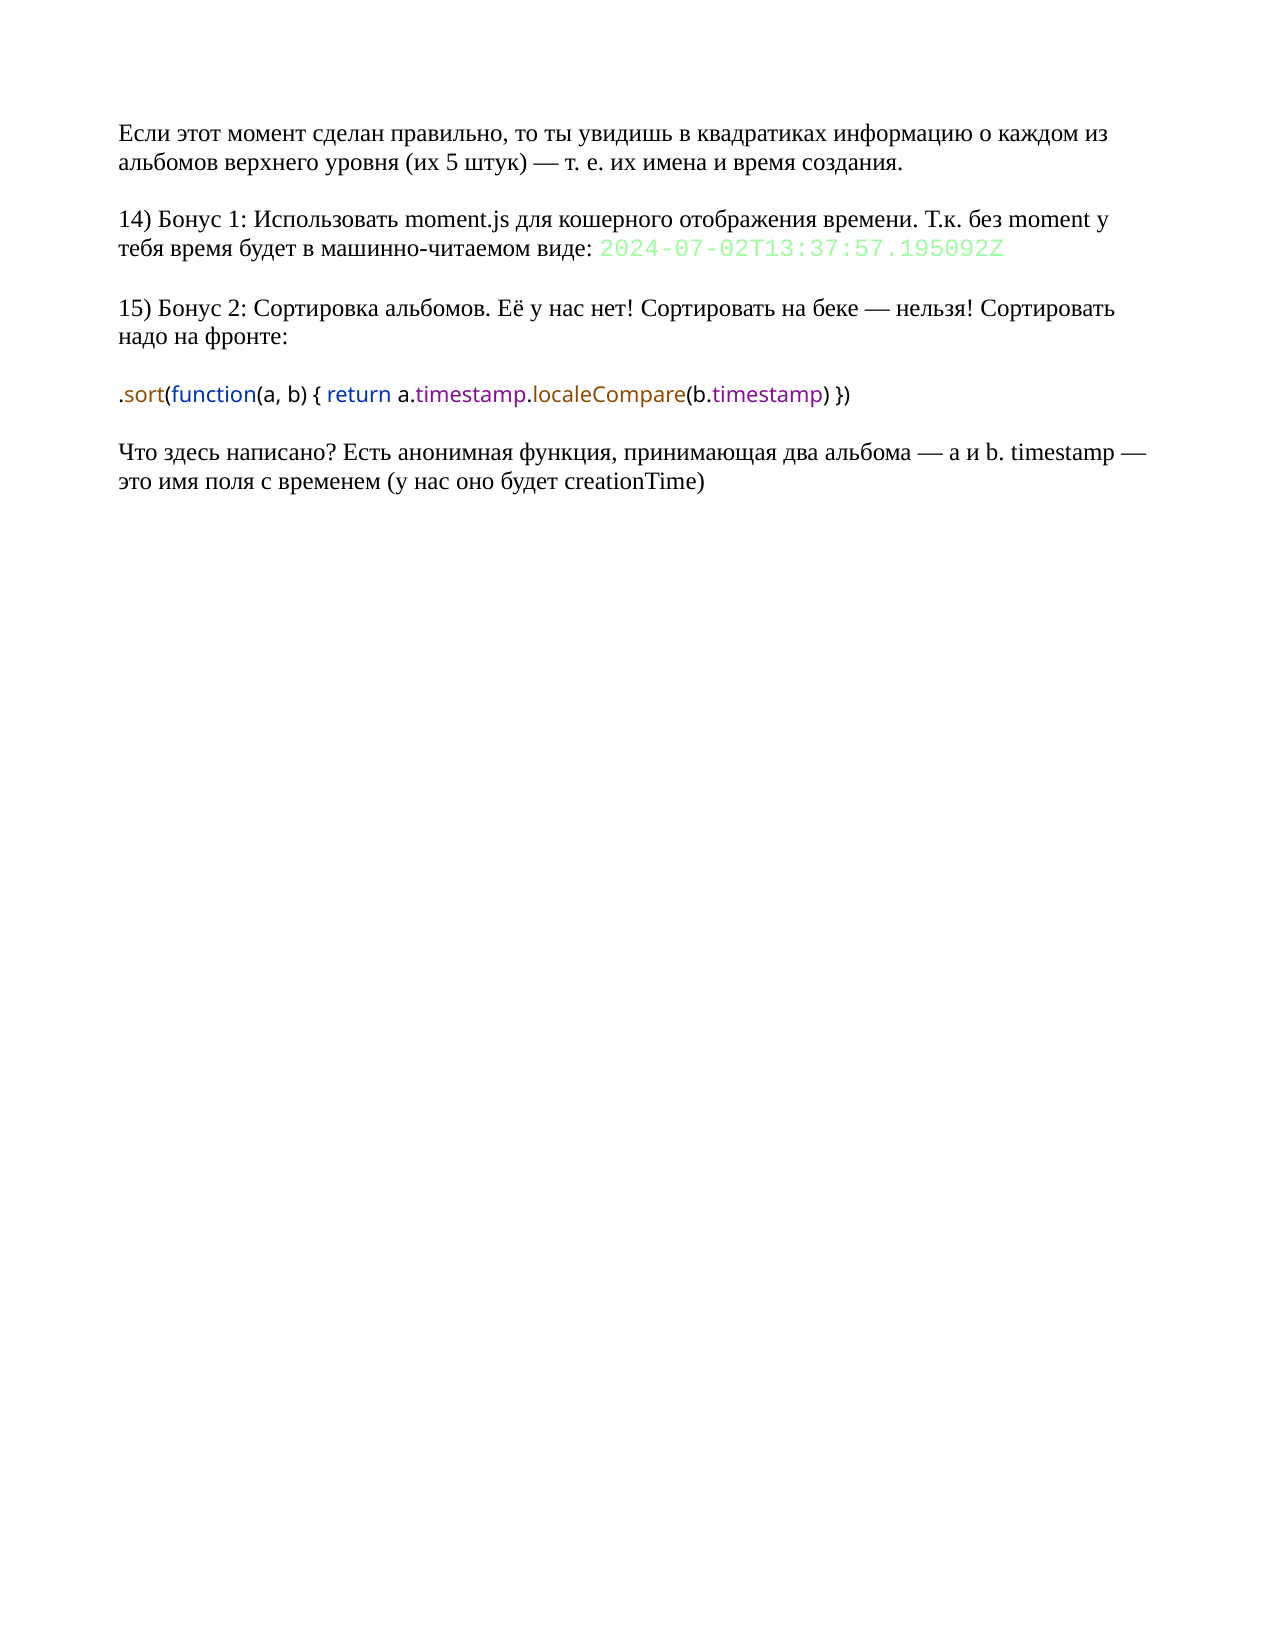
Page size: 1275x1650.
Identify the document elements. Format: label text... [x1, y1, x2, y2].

text 15) Бонус 2: Сортировка альбомов. Её у нас нет! Сортировать на беке — нельзя! Сортировать надо на фронте: [118, 293, 1157, 350]
text Что здесь написано? Есть анонимная функция, принимающая два альбома — a и b. timestamp — это имя поля с временем (у нас оно будет creationTime) [118, 437, 1157, 495]
text Если этот момент сделан правильно, то ты увидишь в квадратиках информацию о каждом из альбомов верхнего уровня (их 5 штук) — т. е. их имена и время создания. [118, 118, 1157, 176]
text 14) Бонус 1: Использовать moment.js для кошерного отображения времени. Т.к. без moment у тебя время будет в машинно-читаемом виде: 2024-07-02T13:37:57.195092Z [118, 204, 1157, 264]
text .sort(function(a, b) { return a.timestamp.localeCompare(b.timestamp) }) [118, 379, 1157, 409]
